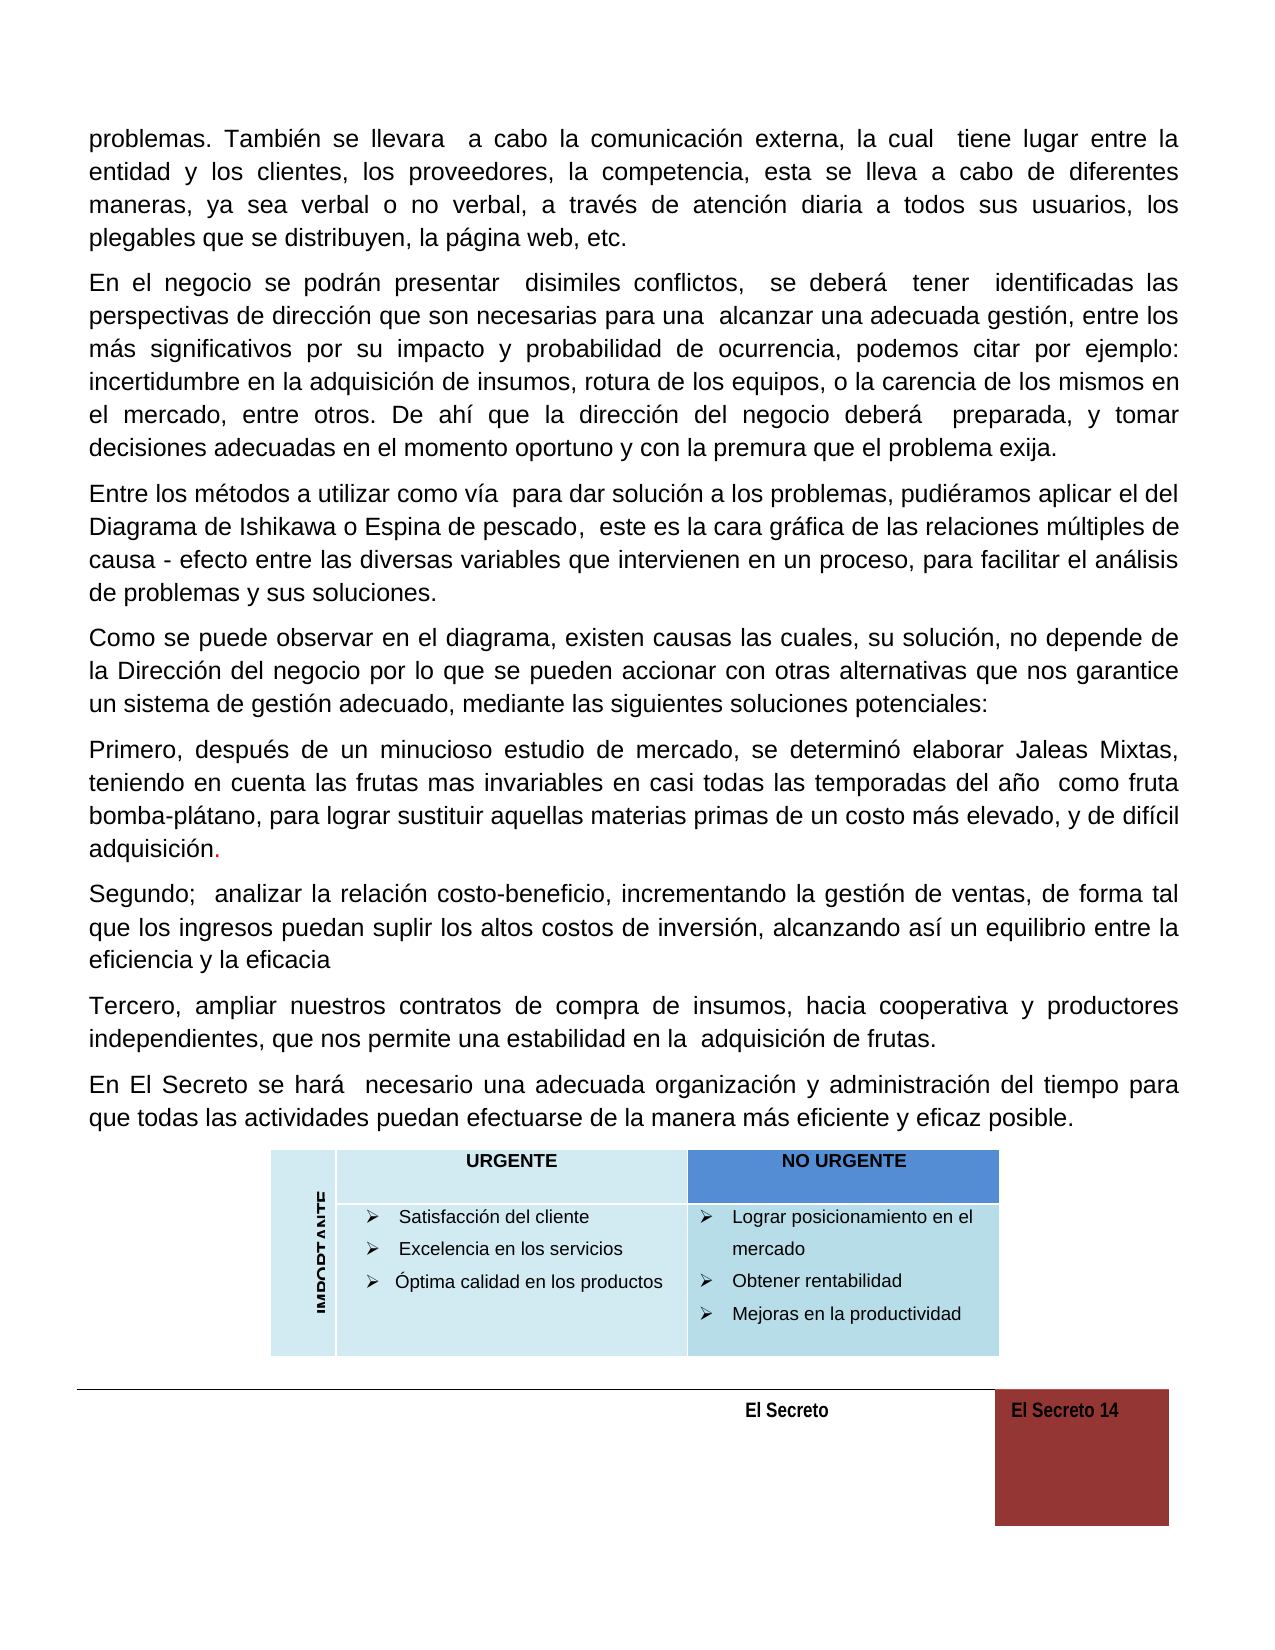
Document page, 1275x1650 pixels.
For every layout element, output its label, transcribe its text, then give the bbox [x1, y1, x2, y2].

text Primero, después de un minucioso estudio de mercado, se determinó elaborar Jaleas Mixtas, teniendo en cuenta las frutas mas invariables en casi todas las temporadas del año como fruta bomba-plátano, para lograr sustituir aquellas materias primas de un costo más elevado, y de difícil adquisición. [89, 735, 1181, 863]
text problemas. También se llevara a cabo la comunicación externa, la cual tiene lugar entre la entidad y los clientes, los proveedores, la competencia, esta se lleva a cabo de diferentes maneras, ya sea verbal o no verbal, a través de atención diaria a todos sus usuarios, los plegables que se distribuyen, la página web, etc. [89, 123, 1181, 251]
table_header NO URGENTE [688, 1150, 999, 1203]
table_cell Satisfacción del cliente Excelencia en los servicios Óptima calidad en los productos [337, 1205, 687, 1356]
text En el negocio se podrán presentar disimiles conflictos, se deberá tener identificadas las perspectivas de dirección que son necesarias para una alcanzar una adecuada gestión, entre los más significativos por su impacto y probabilidad de ocurrencia, podemos citar por ejemplo: incertidumbre en la adquisición de insumos, rotura de los equipos, o la carencia de los mismos en el mercado, entre otros. De ahí que la dirección del negocio deberá preparada, y tomar decisiones adecuadas en el momento oportuno y con la premura que el problema exija. [89, 268, 1181, 462]
table_cell Lograr posicionamiento en el mercado Obtener rentabilidad Mejoras en la productividad [688, 1205, 999, 1356]
text Tercero, ampliar nuestros contratos de compra de insumos, hacia cooperativa y productores independientes, que nos permite una estabilidad en la adquisición de frutas. [89, 991, 1181, 1053]
text Entre los métodos a utilizar como vía para dar solución a los problemas, pudiéramos aplicar el del Diagrama de Ishikawa o Espina de pescado, este es la cara gráfica de las relaciones múltiples de causa - efecto entre las diversas variables que intervienen en un proceso, para facilitar el análisis de problemas y sus soluciones. [89, 479, 1181, 607]
text Segundo; analizar la relación costo-beneficio, incrementando la gestión de ventas, de forma tal que los ingresos puedan suplir los altos costos de inversión, alcanzando así un equilibrio entre la eficiencia y la eficacia [89, 879, 1181, 974]
table_header IMPORTANTE [271, 1150, 335, 1356]
text En El Secreto se hará necesario una adecuada organización y administración del tiempo para que todas las actividades puedan efectuarse de la manera más eficiente y eficaz posible. [89, 1069, 1181, 1131]
text Como se puede observar en el diagrama, existen causas las cuales, su solución, no depende de la Dirección del negocio por lo que se pueden accionar con otras alternativas que nos garantice un sistema de gestión adecuado, mediante las siguientes soluciones potenciales: [89, 623, 1181, 718]
table_header URGENTE [337, 1150, 687, 1203]
